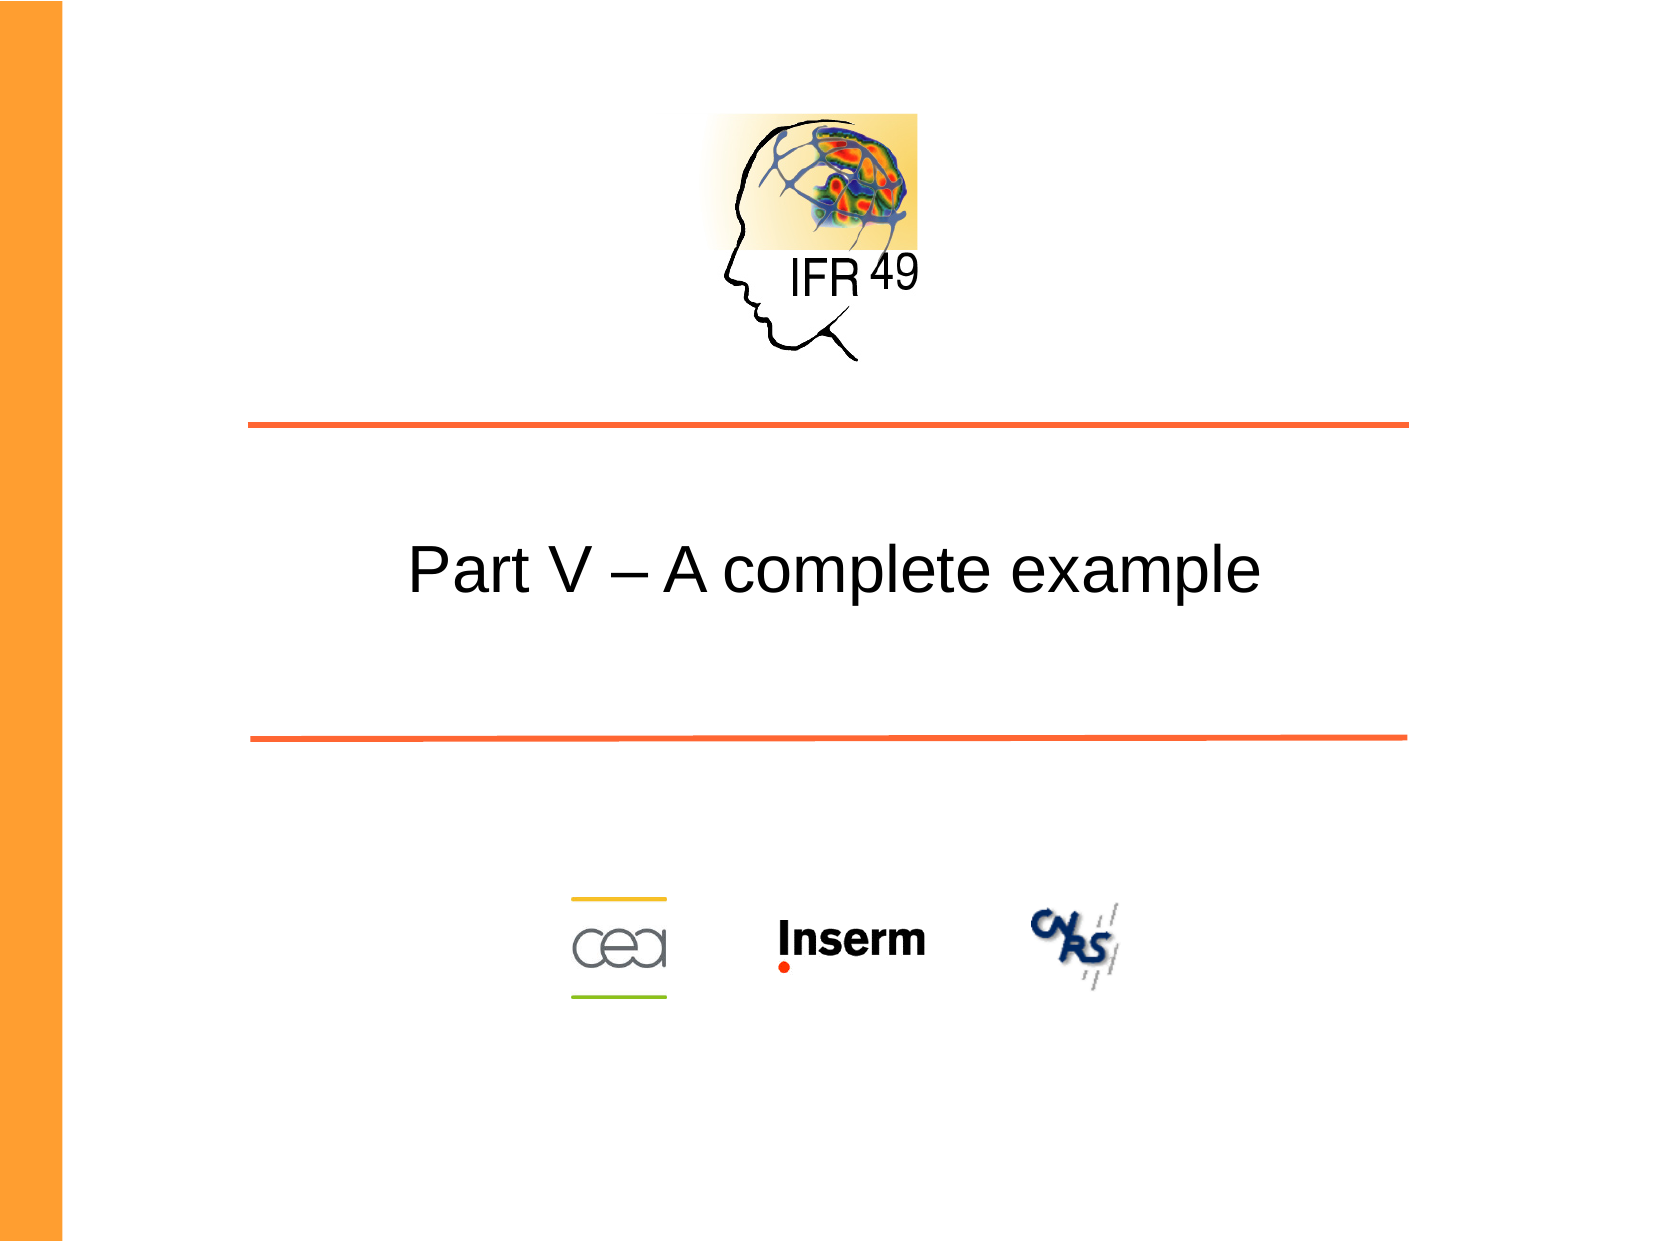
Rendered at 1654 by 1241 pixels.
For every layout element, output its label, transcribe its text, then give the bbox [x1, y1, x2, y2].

picture [1031, 902, 1121, 992]
title Part V – A complete example [236, 473, 1418, 666]
picture [571, 897, 667, 999]
picture [656, 105, 918, 401]
picture [778, 920, 927, 976]
